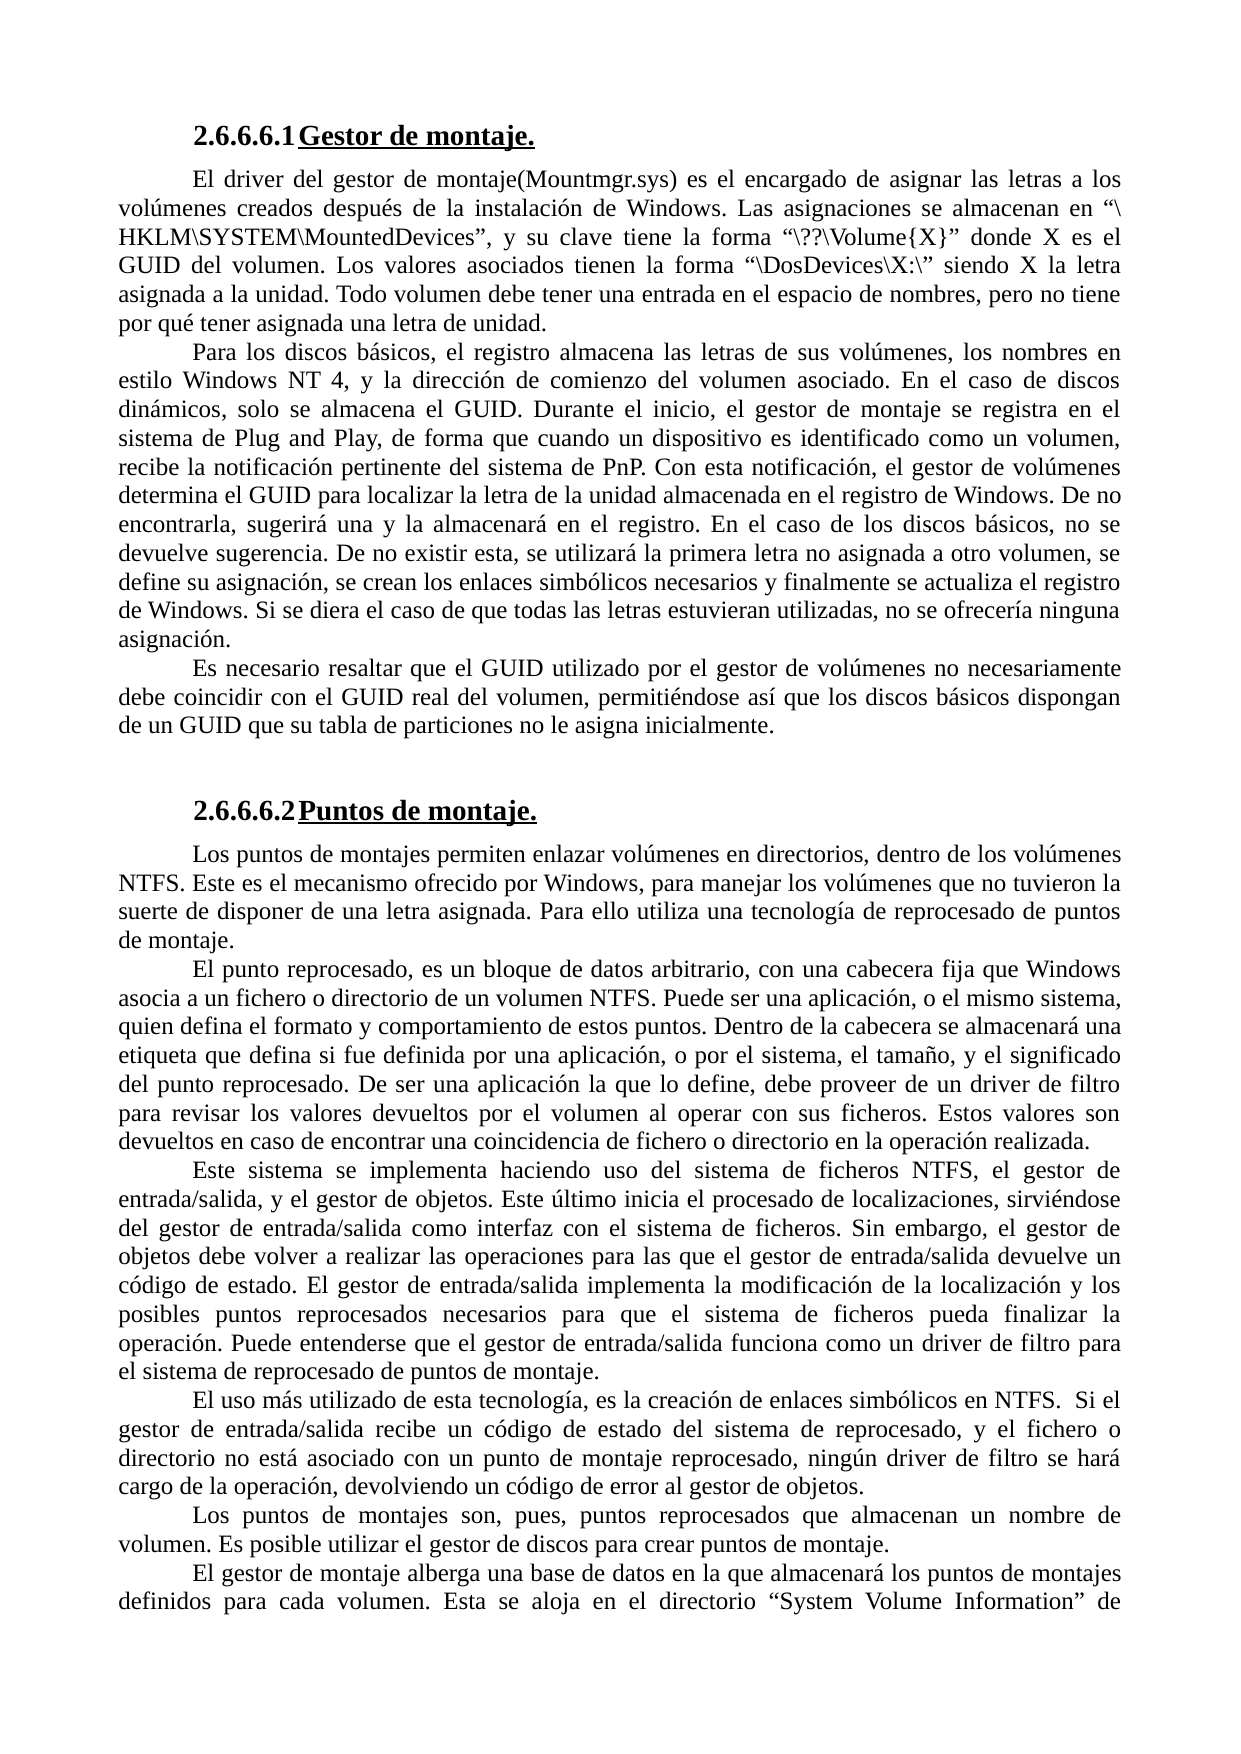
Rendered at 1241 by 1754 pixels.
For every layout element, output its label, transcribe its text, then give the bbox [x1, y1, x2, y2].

text Este sistema se implementa haciendo uso del sistema de ficheros NTFS, el gestor de entrada/salida, y el gestor de objetos. Este último inicia el procesado de localizaciones, sirviéndose del gestor de entrada/salida como interfaz con el sistema de ficheros. Sin embargo, el gestor de objetos debe volver a realizar las operaciones para las que el gestor de entrada/salida devuelve un código de estado. El gestor de entrada/salida implementa la modificación de la localización y los posibles puntos reprocesados necesarios para que el sistema de ficheros pueda finalizar la operación. Puede entenderse que el gestor de entrada/salida funciona como un driver de filtro para el sistema de reprocesado de puntos de montaje. [118, 1155, 1122, 1385]
text El uso más utilizado de esta tecnología, es la creación de enlaces simbólicos en NTFS. Si el gestor de entrada/salida recibe un código de estado del sistema de reprocesado, y el fichero o directorio no está asociado con un punto de montaje reprocesado, ningún driver de filtro se hará cargo de la operación, devolviendo un código de error al gestor de objetos. [118, 1385, 1122, 1500]
text El punto reprocesado, es un bloque de datos arbitrario, con una cabecera fija que Windows asocia a un fichero o directorio de un volumen NTFS. Puede ser una aplicación, o el mismo sistema, quien defina el formato y comportamiento de estos puntos. Dentro de la cabecera se almacenará una etiqueta que defina si fue definida por una aplicación, o por el sistema, el tamaño, y el significado del punto reprocesado. De ser una aplicación la que lo define, debe proveer de un driver de filtro para revisar los valores devueltos por el volumen al operar con sus ficheros. Estos valores son devueltos en caso de encontrar una coincidencia de fichero o directorio en la operación realizada. [118, 954, 1122, 1155]
text Es necesario resaltar que el GUID utilizado por el gestor de volúmenes no necesariamente debe coincidir con el GUID real del volumen, permitiéndose así que los discos básicos dispongan de un GUID que su tabla de particiones no le asigna inicialmente. [118, 653, 1122, 739]
text El driver del gestor de montaje(Mountmgr.sys) es el encargado de asignar las letras a los volúmenes creados después de la instalación de Windows. Las asignaciones se almacenan en “\HKLM\SYSTEM\MountedDevices”, y su clave tiene la forma “\??\Volume{X}” donde X es el GUID del volumen. Los valores asociados tienen la forma “\DosDevices\X:\” siendo X la letra asignada a la unidad. Todo volumen debe tener una entrada en el espacio de nombres, pero no tiene por qué tener asignada una letra de unidad. [118, 164, 1122, 337]
text Los puntos de montajes permiten enlazar volúmenes en directorios, dentro de los volúmenes NTFS. Este es el mecanismo ofrecido por Windows, para manejar los volúmenes que no tuvieron la suerte de disponer de una letra asignada. Para ello utiliza una tecnología de reprocesado de puntos de montaje. [118, 839, 1122, 954]
text Para los discos básicos, el registro almacena las letras de sus volúmenes, los nombres en estilo Windows NT 4, y la dirección de comienzo del volumen asociado. En el caso de discos dinámicos, solo se almacena el GUID. Durante el inicio, el gestor de montaje se registra en el sistema de Plug and Play, de forma que cuando un dispositivo es identificado como un volumen, recibe la notificación pertinente del sistema de PnP. Con esta notificación, el gestor de volúmenes determina el GUID para localizar la letra de la unidad almacenada en el registro de Windows. De no encontrarla, sugerirá una y la almacenará en el registro. En el caso de los discos básicos, no se devuelve sugerencia. De no existir esta, se utilizará la primera letra no asignada a otro volumen, se define su asignación, se crean los enlaces simbólicos necesarios y finalmente se actualiza el registro de Windows. Si se diera el caso de que todas las letras estuvieran utilizadas, no se ofrecería ninguna asignación. [118, 337, 1122, 653]
subtitle Gestor de montaje. [193, 118, 1122, 152]
text El gestor de montaje alberga una base de datos en la que almacenará los puntos de montajes definidos para cada volumen. Esta se aloja en el directorio “System Volume Information” de [118, 1558, 1122, 1615]
text Los puntos de montajes son, pues, puntos reprocesados que almacenan un nombre de volumen. Es posible utilizar el gestor de discos para crear puntos de montaje. [118, 1500, 1122, 1558]
subtitle Puntos de montaje. [193, 793, 1122, 826]
